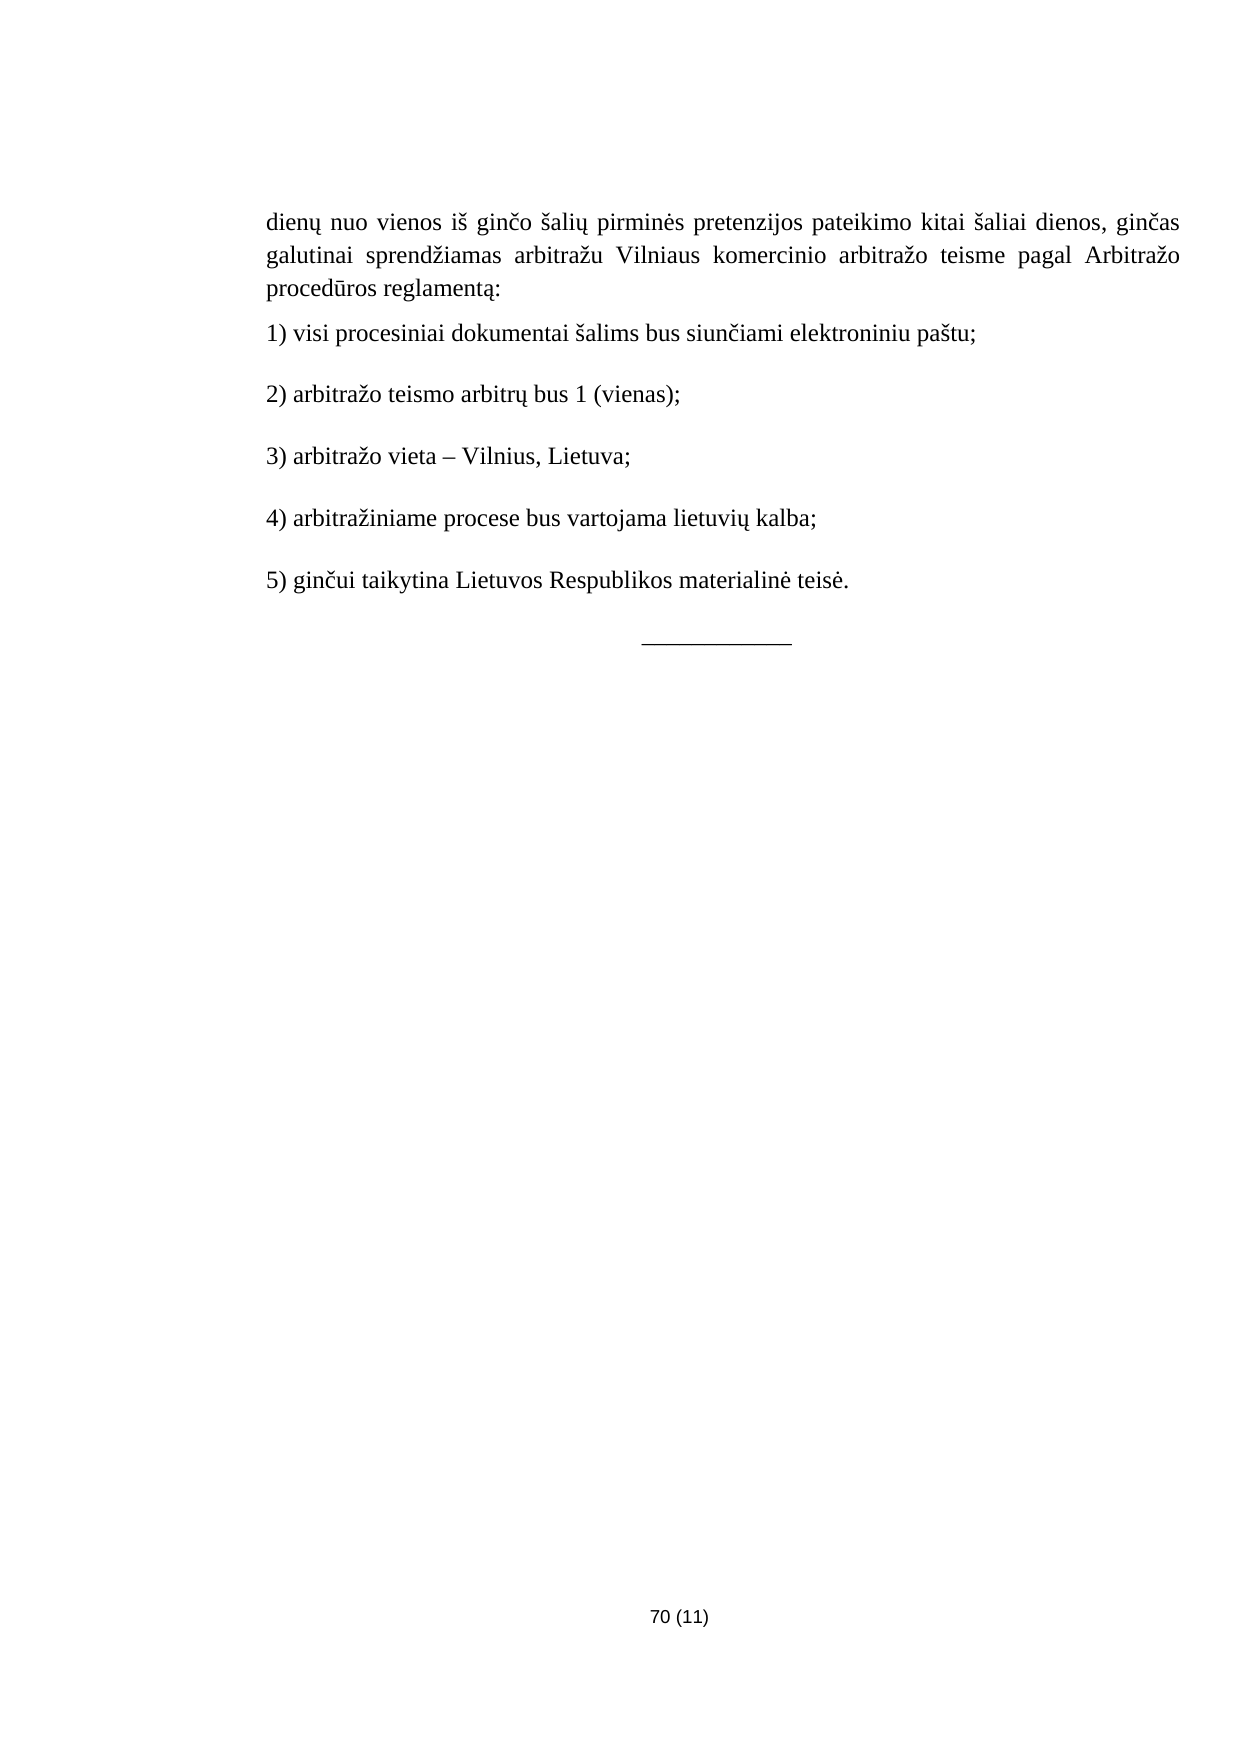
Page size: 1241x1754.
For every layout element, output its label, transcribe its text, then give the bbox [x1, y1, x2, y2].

text ____________ [177, 619, 1181, 648]
text 3) arbitražo vieta – Vilnius, Lietuva; [266, 441, 1181, 470]
text 1) visi procesiniai dokumentai šalims bus siunčiami elektroniniu paštu; [266, 318, 1181, 346]
text 4) arbitražiniame procese bus vartojama lietuvių kalba; [266, 503, 1181, 532]
text 2) arbitražo teismo arbitrų bus 1 (vienas); [266, 379, 1181, 408]
text dienų nuo vienos iš ginčo šalių pirminės pretenzijos pateikimo kitai šaliai dienos, ginčas galutinai sprendžiamas arbitražu Vilniaus komercinio arbitražo teisme pagal Arbitražo procedūros reglamentą: [177, 207, 1181, 301]
text 5) ginčui taikytina Lietuvos Respublikos materialinė teisė. [266, 565, 1181, 593]
